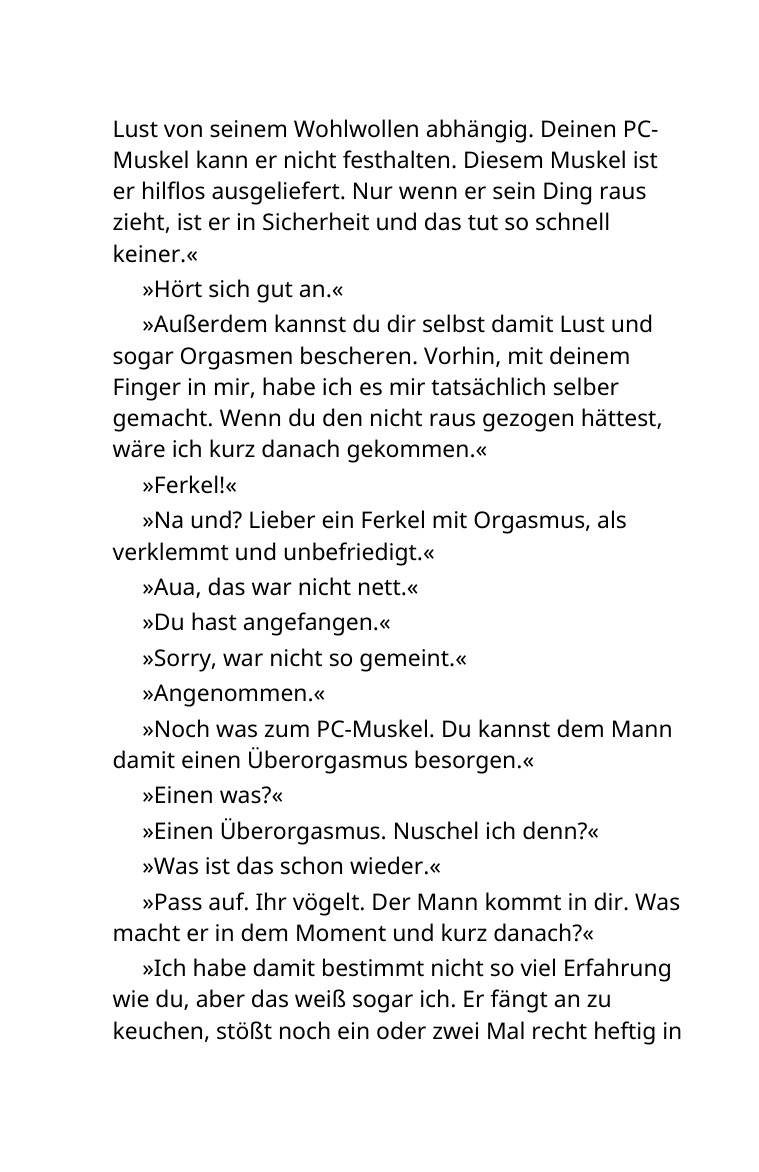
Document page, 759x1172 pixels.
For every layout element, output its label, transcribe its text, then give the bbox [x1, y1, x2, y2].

text »Na und? Lieber ein Ferkel mit Orgasmus, als verklemmt und unbefriedigt.« [112, 504, 684, 567]
text »Noch was zum PC-Muskel. Du kannst dem Mann damit einen Überorgasmus besorgen.« [112, 712, 684, 775]
text »Angenommen.« [112, 677, 684, 708]
text »Sorry, war nicht so gemeint.« [112, 642, 684, 673]
text Lust von seinem Wohlwollen abhängig. Deinen PC-Muskel kann er nicht festhalten. Diesem Muskel ist er hilflos ausgeliefert. Nur wenn er sein Ding raus zieht, ist er in Sicherheit und das tut so schnell keiner.« [112, 112, 684, 269]
text »Hört sich gut an.« [112, 273, 684, 304]
text »Pass auf. Ihr vögelt. Der Mann kommt in dir. Was macht er in dem Moment und kurz danach?« [112, 885, 684, 948]
text »Aua, das war nicht nett.« [112, 571, 684, 602]
text »Was ist das schon wieder.« [112, 850, 684, 881]
text »Ferkel!« [112, 469, 684, 500]
text »Ich habe damit bestimmt nicht so viel Erfahrung wie du, aber das weiß sogar ich. Er fängt an zu keuchen, stößt noch ein oder zwei Mal recht heftig in [112, 952, 684, 1046]
text »Einen Überorgasmus. Nuschel ich denn?« [112, 814, 684, 846]
text »Außerdem kannst du dir selbst damit Lust und sogar Orgasmen bescheren. Vorhin, mit deinem Finger in mir, habe ich es mir tatsächlich selber gemacht. Wenn du den nicht raus gezogen hättest, wäre ich kurz danach gekommen.« [112, 308, 684, 464]
text »Einen was?« [112, 779, 684, 810]
text »Du hast angefangen.« [112, 606, 684, 637]
